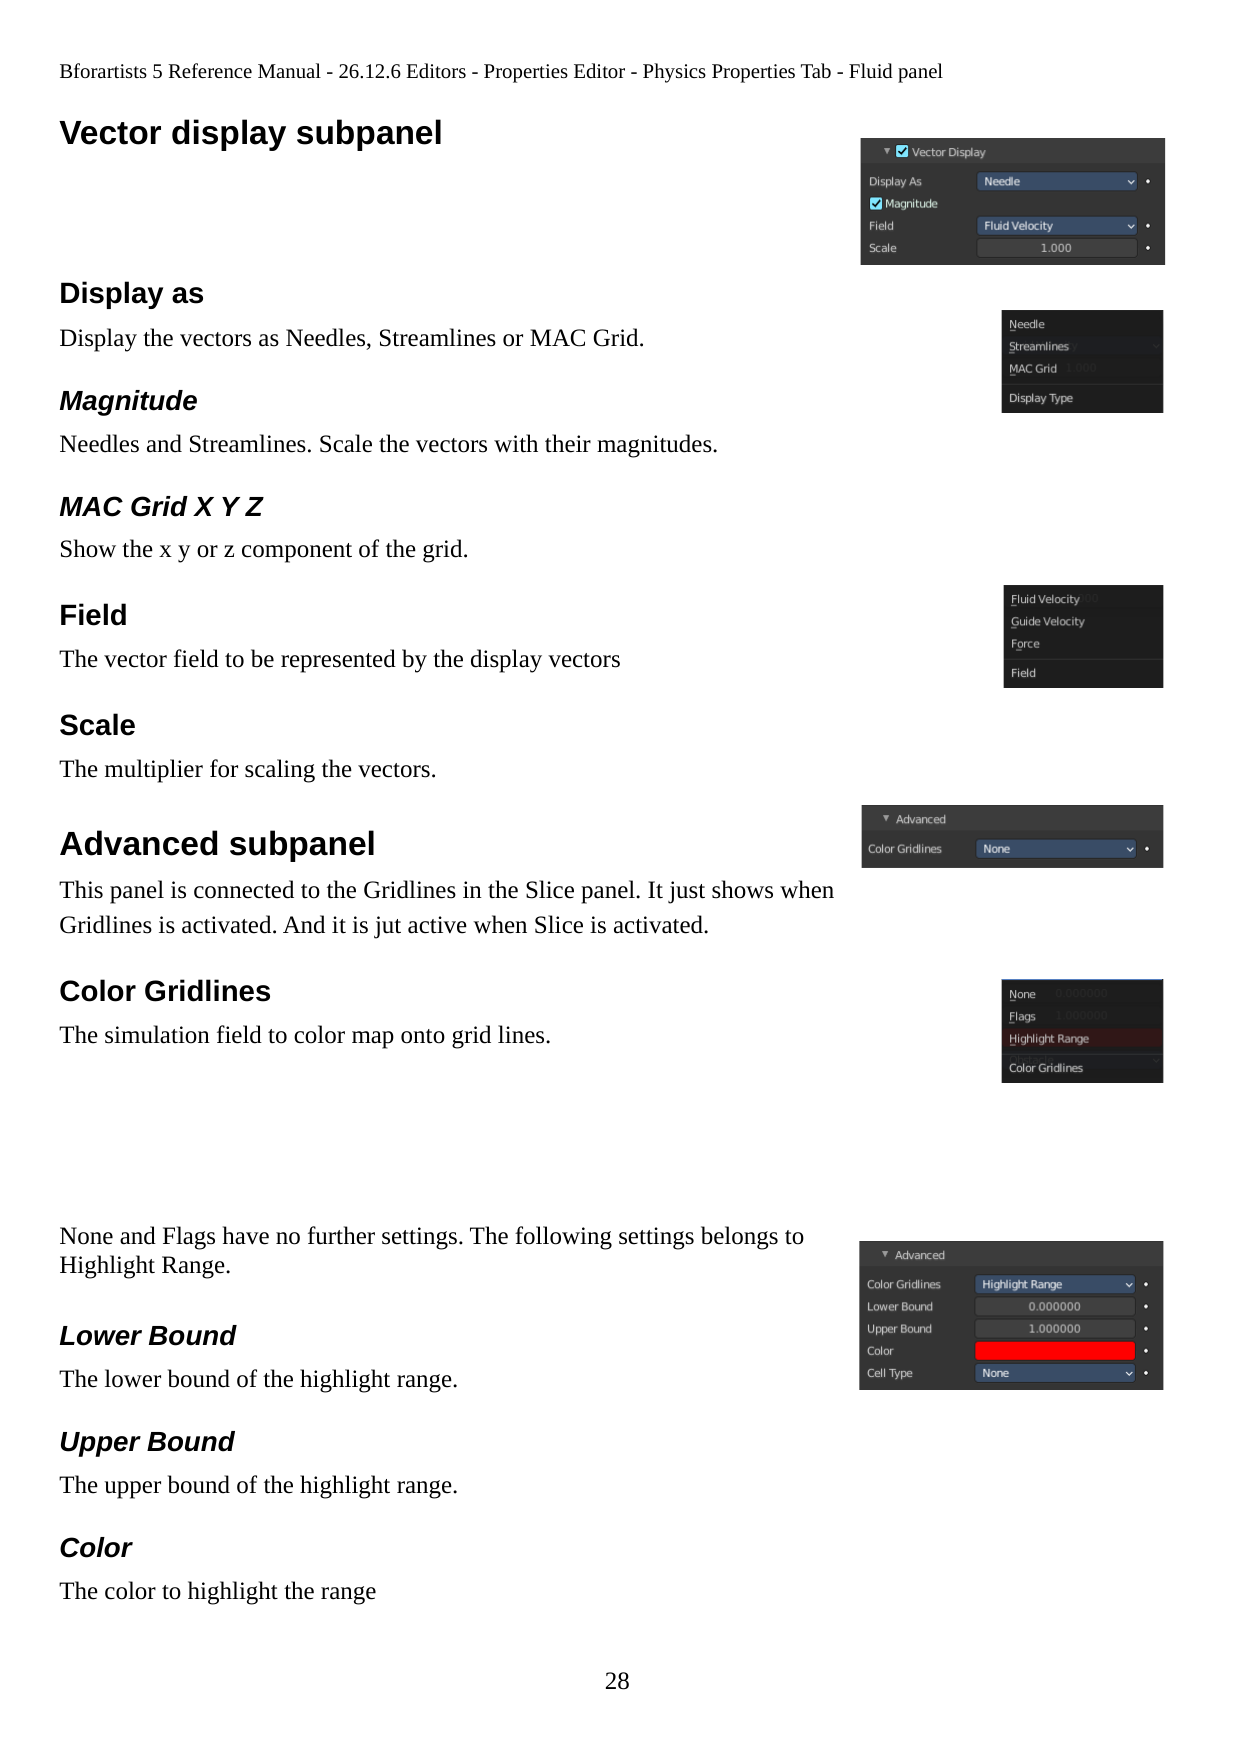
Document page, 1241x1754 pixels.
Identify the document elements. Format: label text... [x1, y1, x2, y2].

text The lower bound of the highlight range. [59, 1364, 1181, 1393]
subtitle [1164, 598, 1181, 632]
picture [1003, 585, 1164, 688]
picture [859, 1241, 1164, 1390]
subtitle Color Gridlines [59, 973, 1181, 1007]
text The simulation field to color map onto grid lines. [59, 1020, 1001, 1048]
subtitle Field [59, 598, 1003, 632]
subtitle MAC Grid X Y Z [59, 490, 1181, 522]
subtitle [1164, 824, 1181, 863]
subtitle Advanced subpanel [59, 824, 861, 863]
picture [1001, 979, 1164, 1083]
picture [860, 138, 1166, 265]
text Needles and Streamlines. Scale the vectors with their magnitudes. [59, 429, 1181, 457]
subtitle Magnitude [59, 384, 1181, 416]
subtitle Color [59, 1532, 1181, 1563]
subtitle Display as [59, 276, 1181, 310]
text The upper bound of the highlight range. [59, 1470, 1181, 1499]
text Show the x y or z component of the grid. [59, 534, 1181, 563]
text Display the vectors as Needles, Streamlines or MAC Grid. [59, 323, 1001, 351]
text The vector field to be represented by the display vectors [59, 644, 1003, 673]
subtitle Scale [59, 708, 1181, 742]
text The multiplier for scaling the vectors. [59, 754, 1181, 783]
text None and Flags have no further settings. The following settings belongs to Highlight Range. [59, 1221, 1181, 1278]
subtitle Upper Bound [59, 1426, 1181, 1458]
subtitle [1164, 1320, 1181, 1352]
picture [861, 805, 1164, 868]
text This panel is connected to the Gridlines in the Slice panel. It just shows when Gridlines is activated. And it is jut active when Slice is activated. [59, 875, 1181, 939]
subtitle Vector display subpanel [59, 113, 1181, 151]
picture [1001, 310, 1164, 413]
subtitle Lower Bound [59, 1320, 859, 1352]
text The color to highlight the range [59, 1576, 1181, 1605]
